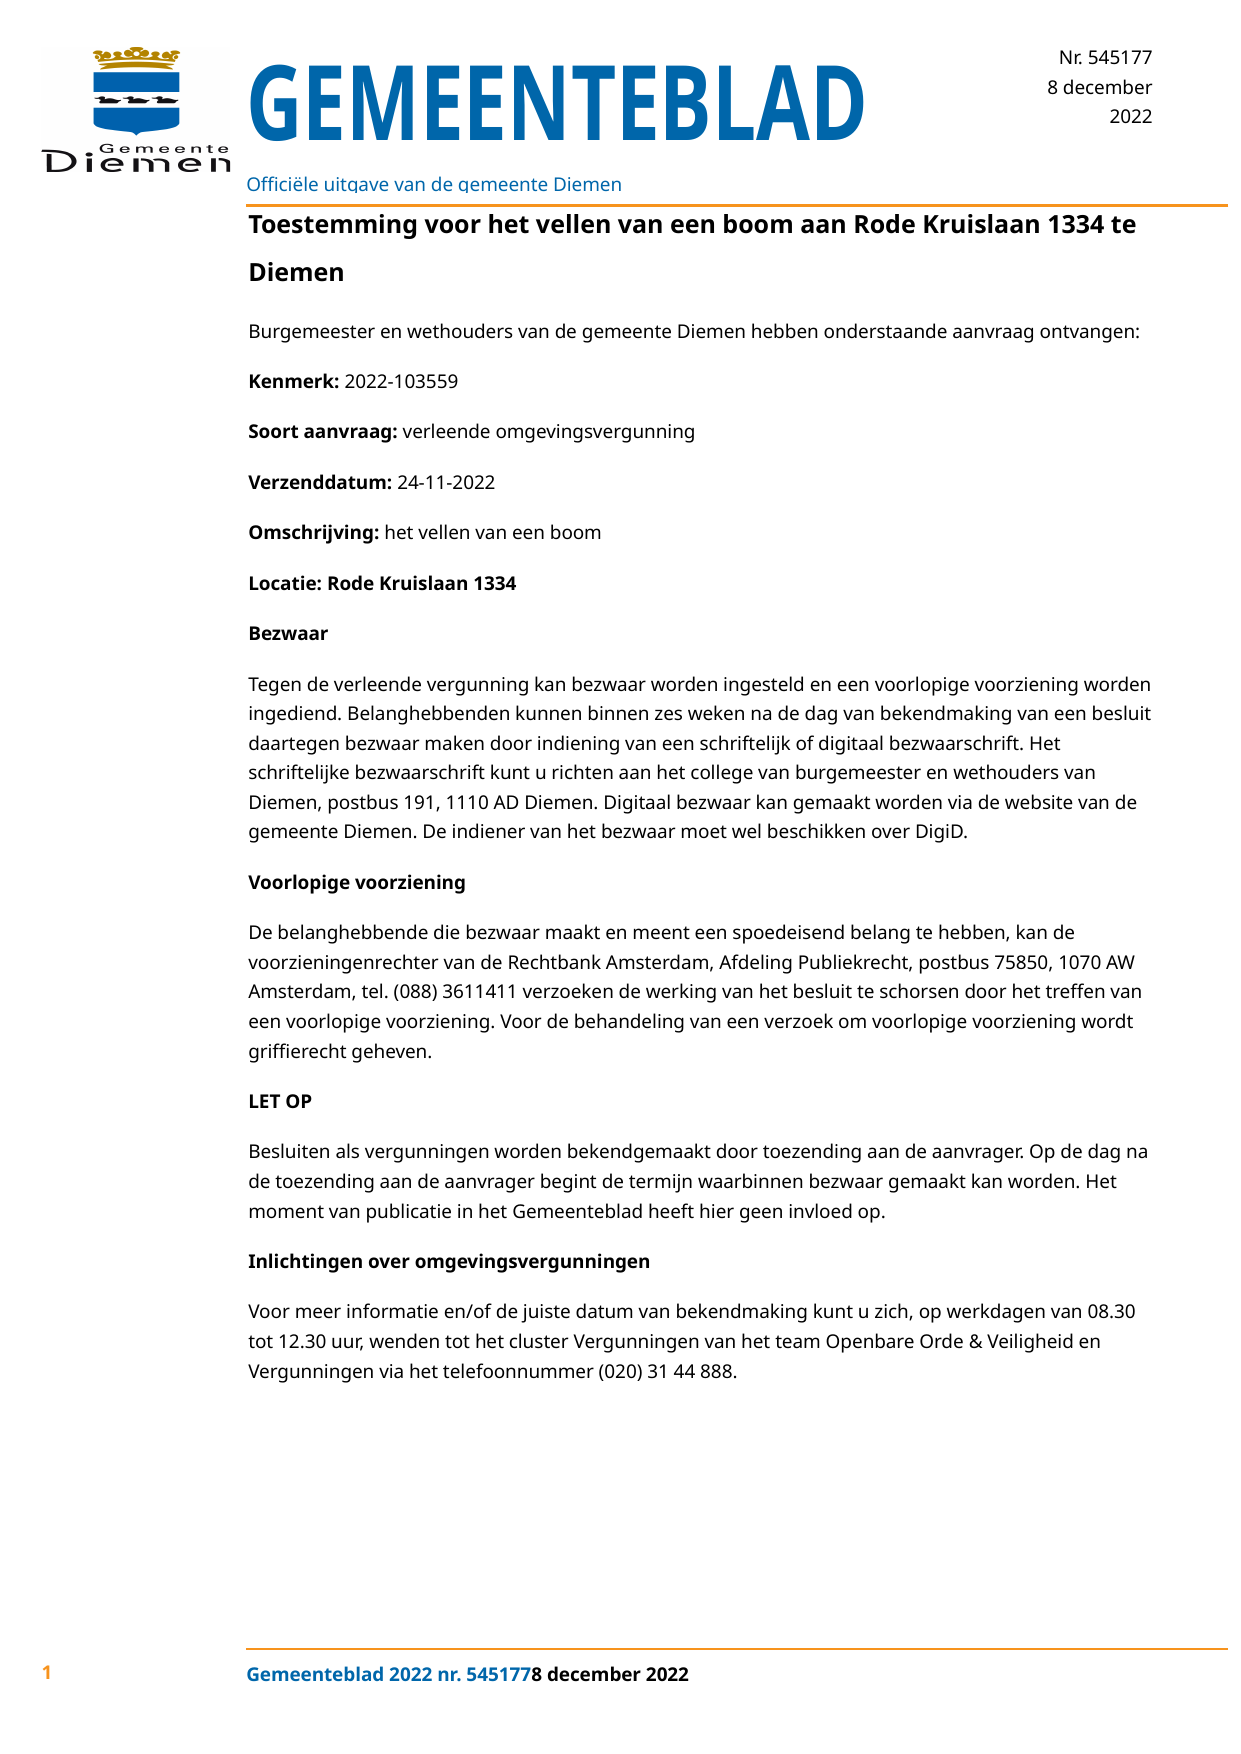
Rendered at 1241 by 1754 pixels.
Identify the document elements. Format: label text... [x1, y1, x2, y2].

text De belanghebbende die bezwaar maakt en meent een spoedeisend belang te hebben, kan de voorzieningenrechter van de Rechtbank Amsterdam, Afdeling Publiekrecht, postbus 75850, 1070 AW Amsterdam, tel. (088) 3611411 verzoeken de werking van het besluit te schorsen door het treffen van een voorlopige voorziening. Voor de behandeling van een verzoek om voorlopige voorziening wordt griffierecht geheven. [248, 919, 1152, 1064]
text Bezwaar [248, 620, 1152, 646]
text Omschrijving: het vellen van een boom [248, 519, 1152, 545]
text Voorlopige voorziening [248, 869, 1152, 895]
text Verzenddatum: 24-11-2022 [248, 469, 1152, 495]
text Inlichtingen over omgevingsvergunningen [248, 1248, 1152, 1274]
text Burgemeester en wethouders van de gemeente Diemen hebben onderstaande aanvraag ontvangen: [248, 318, 1152, 344]
text Toestemming voor het vellen van een boom aan Rode Kruislaan 1334 te Diemen [248, 207, 1152, 288]
text Soort aanvraag: verleende omgevingsvergunning [248, 419, 1152, 444]
text Tegen de verleende vergunning kan bezwaar worden ingesteld en een voorlopige voorziening worden ingediend. Belanghebbenden kunnen binnen zes weken na de dag van bekendmaking van een besluit daartegen bezwaar maken door indiening van een schriftelijk of digitaal bezwaarschrift. Het schriftelijke bezwaarschrift kunt u richten aan het college van burgemeester en wethouders van Diemen, postbus 191, 1110 AD Diemen. Digitaal bezwaar kan gemaakt worden via de website van de gemeente Diemen. De indiener van het bezwaar moet wel beschikken over DigiD. [248, 671, 1152, 844]
text Besluiten als vergunningen worden bekendgemaakt door toezending aan de aanvrager. Op de dag na de toezending aan de aanvrager begint de termijn waarbinnen bezwaar gemaakt kan worden. Het moment van publicatie in het Gemeenteblad heeft hier geen invloed op. [248, 1139, 1152, 1224]
text Locatie: Rode Kruislaan 1334 [248, 570, 1152, 596]
text Kenmerk: 2022-103559 [248, 368, 1152, 394]
text LET OP [248, 1088, 1152, 1114]
picture [41, 47, 231, 172]
text Voor meer informatie en/of de juiste datum van bekendmaking kunt u zich, op werkdagen van 08.30 tot 12.30 uur, wenden tot het cluster Vergunningen van het team Openbare Orde & Veiligheid en Vergunningen via het telefoonnummer (020) 31 44 888. [248, 1299, 1152, 1384]
